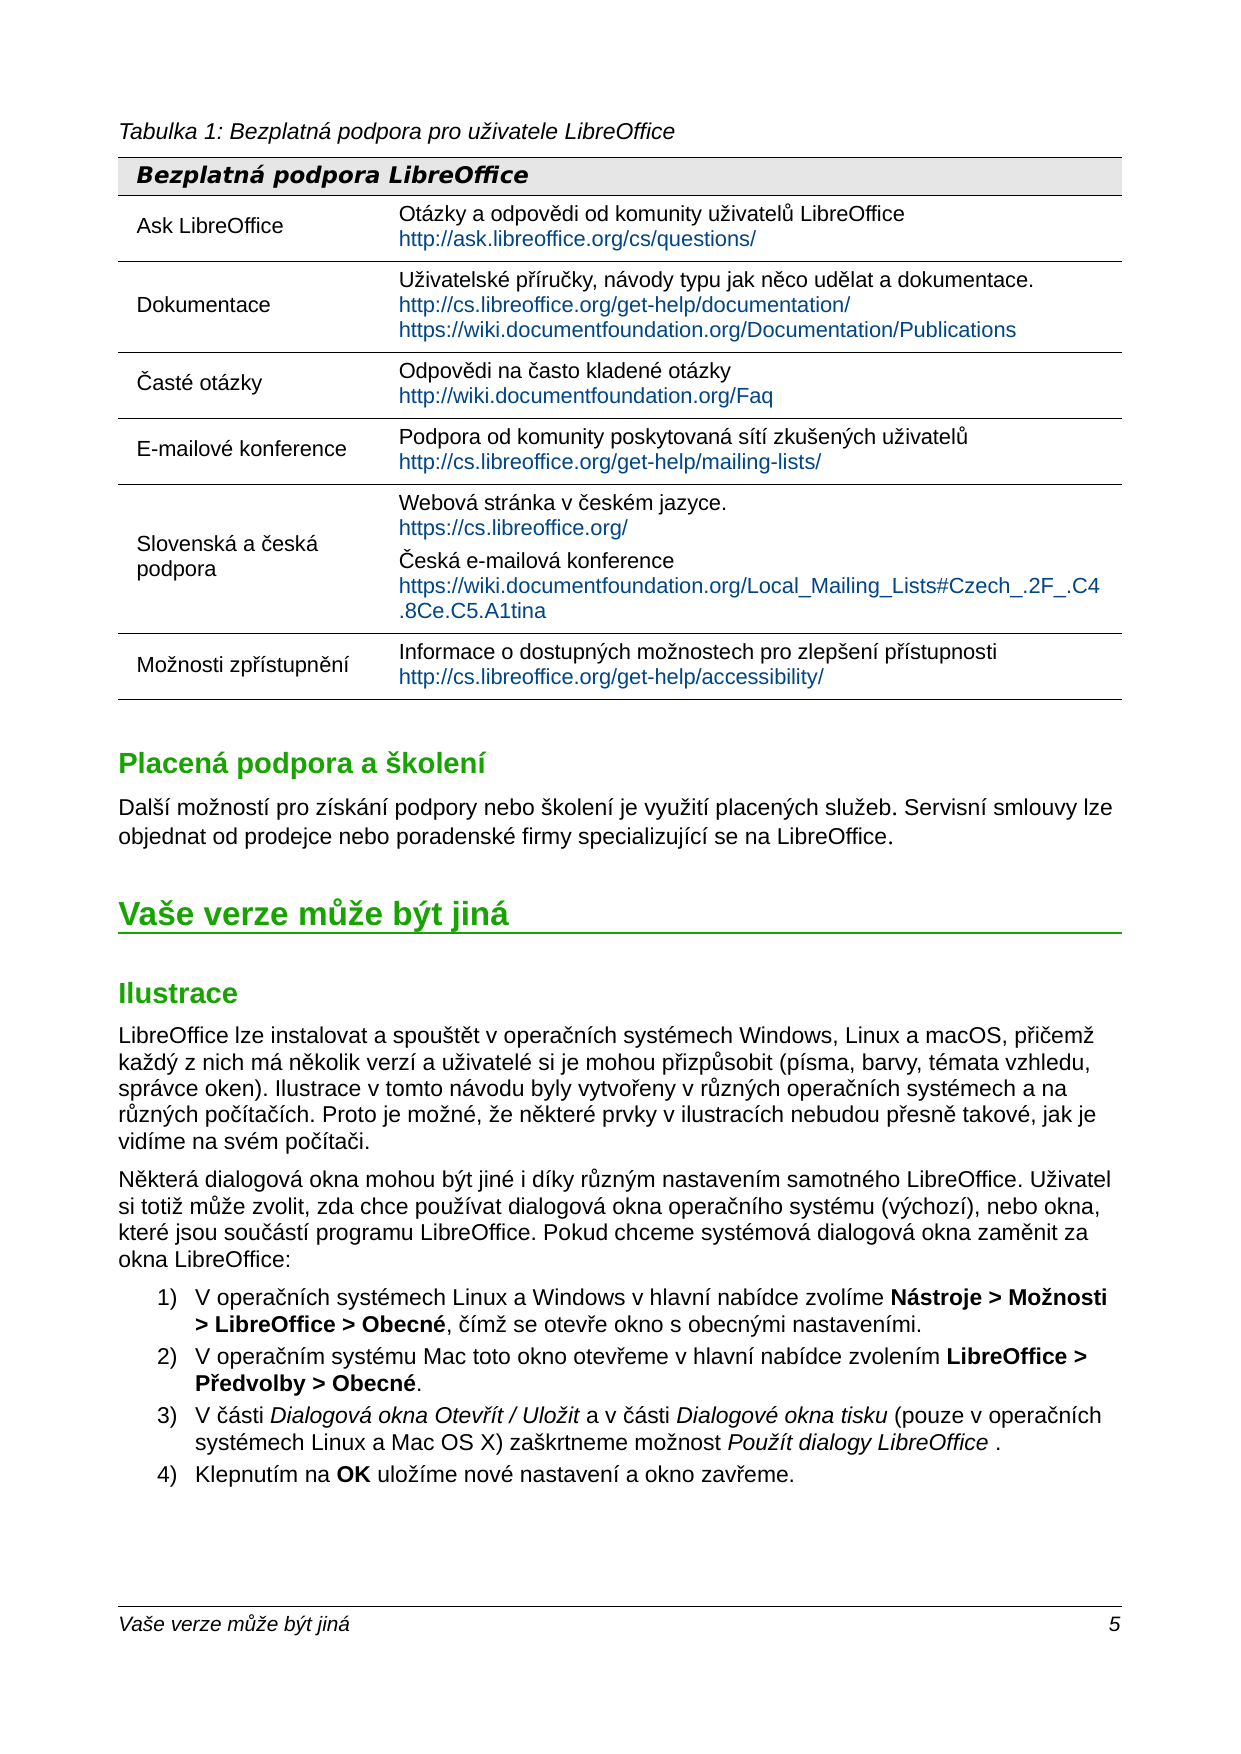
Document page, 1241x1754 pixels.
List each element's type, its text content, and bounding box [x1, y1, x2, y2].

text Některá dialogová okna mohou být jiné i díky různým nastavením samotného LibreOffice. Uživatel si totiž může zvolit, zda chce používat dialogová okna operačního systému (výchozí), nebo okna, které jsou součástí programu LibreOffice. Pokud chceme systémová dialogová okna zaměnit za okna LibreOffice: [118, 1166, 1122, 1272]
table_cell Webová stránka v českém jazyce. https://cs.libreoffice.org/ Česká e-mailová konference https://wiki.documentfoundation.org/Local_Mailing_Lists#Czech_.2F_.C4.8Ce.C5.A1tina [380, 485, 1122, 633]
table_cell Podpora od komunity poskytovaná sítí zkušených uživatelů http://cs.libreoffice.org/get-help/mailing-lists/ [380, 419, 1122, 484]
table_cell Otázky a odpovědi od komunity uživatelů LibreOffice http://ask.libreoffice.org/cs/questions/ [380, 196, 1122, 261]
text Další možností pro získání podpory nebo školení je využití placených služeb. Servisní smlouvy lze objednat od prodejce nebo poradenské firmy specializující se na LibreOffice. [118, 792, 1122, 849]
subtitle Placená podpora a školení [118, 746, 1122, 779]
subtitle Vaše verze může být jiná [118, 894, 1122, 932]
text Tabulka 1: Bezplatná podpora pro uživatele LibreOffice [118, 118, 1122, 144]
list V operačním systému Mac toto okno otevřeme v hlavní nabídce zvolením LibreOffice > Předvolby > Obecné. [177, 1343, 1122, 1396]
table_cell Možnosti zpřístupnění [118, 634, 380, 699]
list V operačních systémech Linux a Windows v hlavní nabídce zvolíme Nástroje > Možnosti > LibreOffice > Obecné, čímž se otevře okno s obecnými nastaveními. [177, 1284, 1122, 1337]
text LibreOffice lze instalovat a spouštět v operačních systémech Windows, Linux a macOS, přičemž každý z nich má několik verzí a uživatelé si je mohou přizpůsobit (písma, barvy, témata vzhledu, správce oken). Ilustrace v tomto návodu byly vytvořeny v různých operačních systémech a na různých počítačích. Proto je možné, že některé prvky v ilustracích nebudou přesně takové, jak je vidíme na svém počítači. [118, 1022, 1122, 1154]
table_cell Uživatelské příručky, návody typu jak něco udělat a dokumentace. http://cs.libreoffice.org/get-help/documentation/ https://wiki.documentfoundation.org/Documentation/Publications [380, 262, 1122, 352]
table_cell Slovenská a česká podpora [118, 485, 380, 633]
table_cell Odpovědi na často kladené otázky http://wiki.documentfoundation.org/Faq [380, 353, 1122, 418]
list V části Dialogová okna Otevřít / Uložit a v části Dialogové okna tisku (pouze v operačních systémech Linux a Mac OS X) zaškrtneme možnost Použít dialogy LibreOffice . [177, 1402, 1122, 1455]
list Klepnutím na OK uložíme nové nastavení a okno zavřeme. [177, 1461, 1122, 1488]
table_header Bezplatná podpora LibreOffice [118, 158, 1122, 195]
table_cell Informace o dostupných možnostech pro zlepšení přístupnosti http://cs.libreoffice.org/get-help/accessibility/ [380, 634, 1122, 699]
table_cell Časté otázky [118, 353, 380, 418]
table_cell Ask LibreOffice [118, 196, 380, 261]
table_cell Dokumentace [118, 262, 380, 352]
subtitle Ilustrace [118, 976, 1122, 1010]
table_cell E-mailové konference [118, 419, 380, 484]
